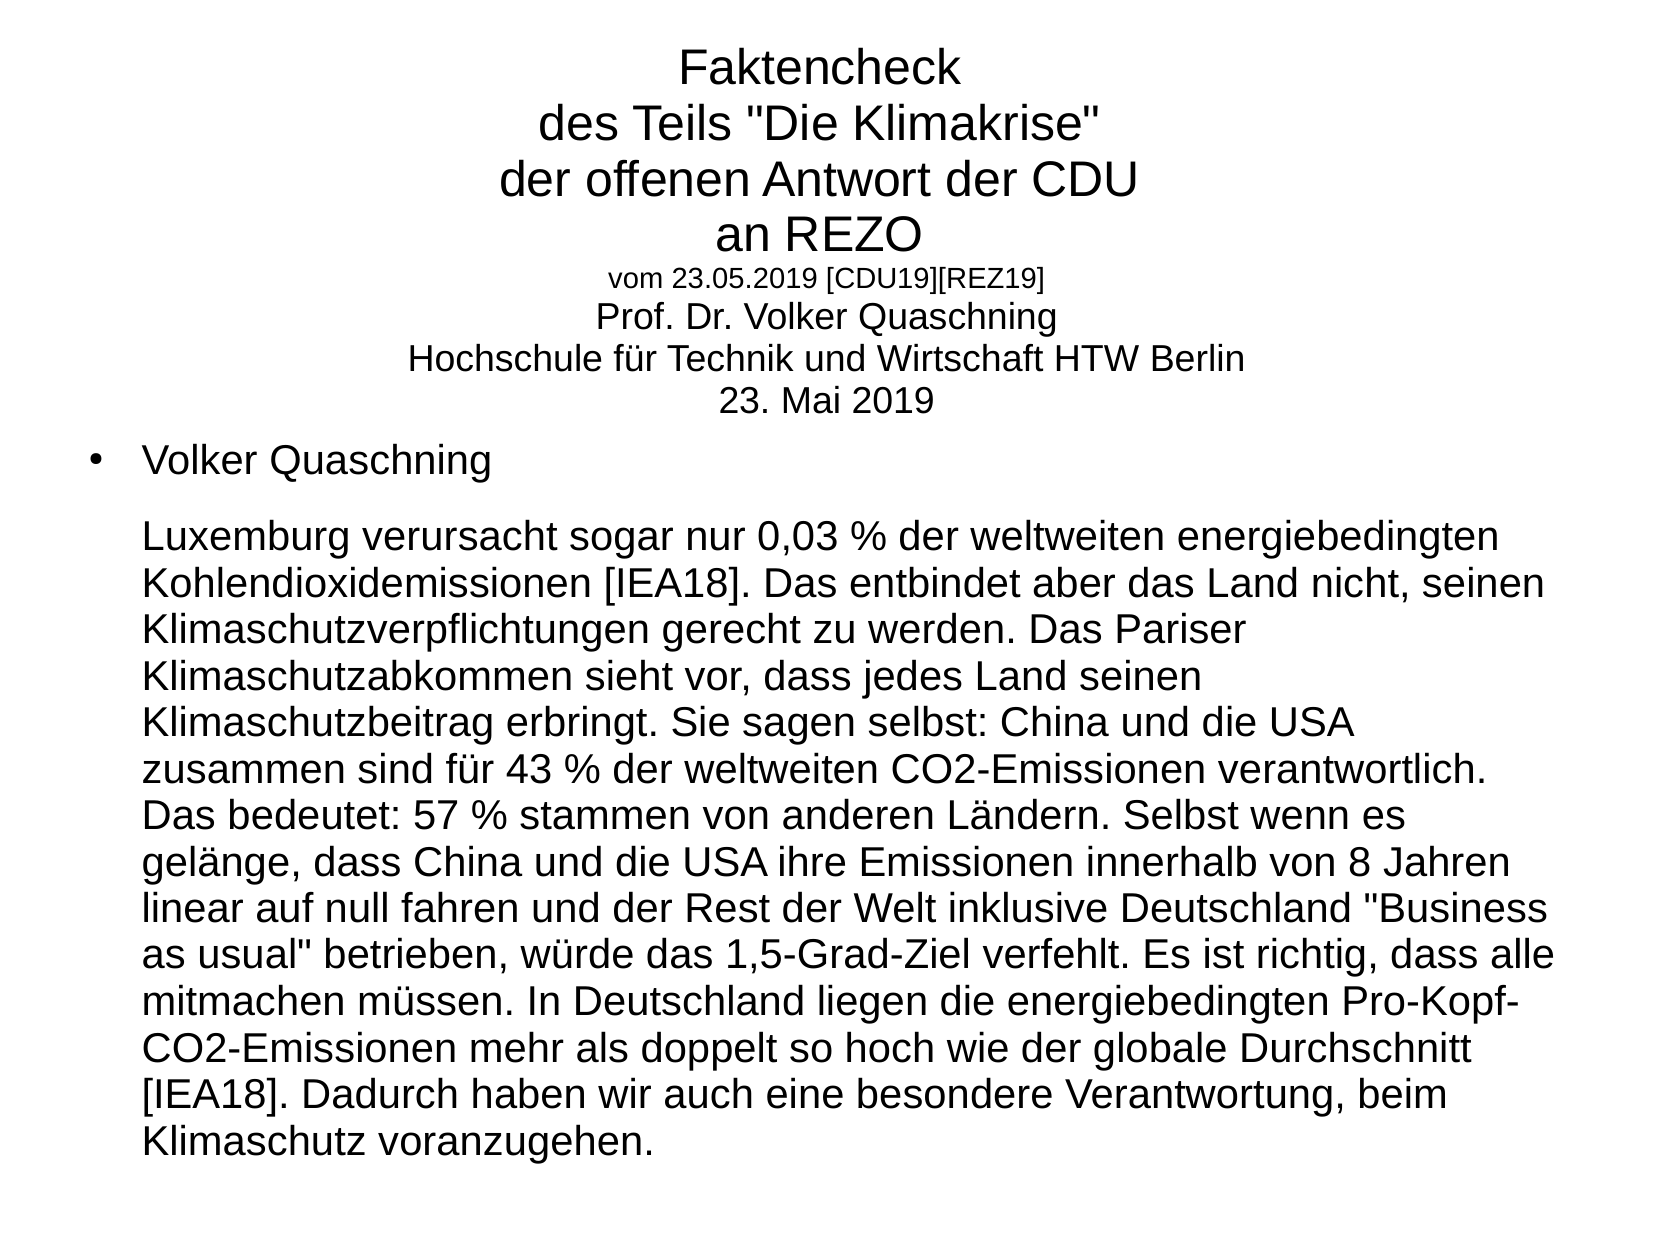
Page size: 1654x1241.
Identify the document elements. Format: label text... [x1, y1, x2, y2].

title Faktencheck des Teils "Die Klimakrise" der offenen Antwort der CDU an REZO vom 23.05.2019 [CDU19][REZ19] Prof. Dr. Volker Quaschning Hochschule für Technik und Wirtschaft HTW Berlin 23. Mai 2019 [82, 11, 1571, 449]
list Volker Quaschning Luxemburg verursacht sogar nur 0,03 % der weltweiten energiebedingten Kohlendioxidemissionen [IEA18]. Das entbindet aber das Land nicht, seinen Klimaschutz­verpflichtungen gerecht zu werden. Das Pariser Klimaschutzabkommen sieht vor, dass jedes Land seinen Klimaschutzbeitrag erbringt. Sie sagen selbst: China und die USA zusammen sind für 43 % der weltweiten CO2-Emissionen verantwortlich. Das bedeutet: 57 % stammen von anderen Ländern. Selbst wenn es gelänge, dass China und die USA ihre Emissionen innerhalb von 8 Jahren linear auf null fahren und der Rest der Welt inklusive Deutschland "Business as usual" betrieben, würde das 1,5-Grad-Ziel verfehlt. Es ist richtig, dass alle mitmachen müssen. In Deutschland liegen die energiebedingten Pro-Kopf-CO2-Emissionen mehr als doppelt so hoch wie der globale Durchschnitt [IEA18]. Dadurch haben wir auch eine besondere Verantwortung, beim Klimaschutz voranzugehen. [70, 437, 1559, 1241]
